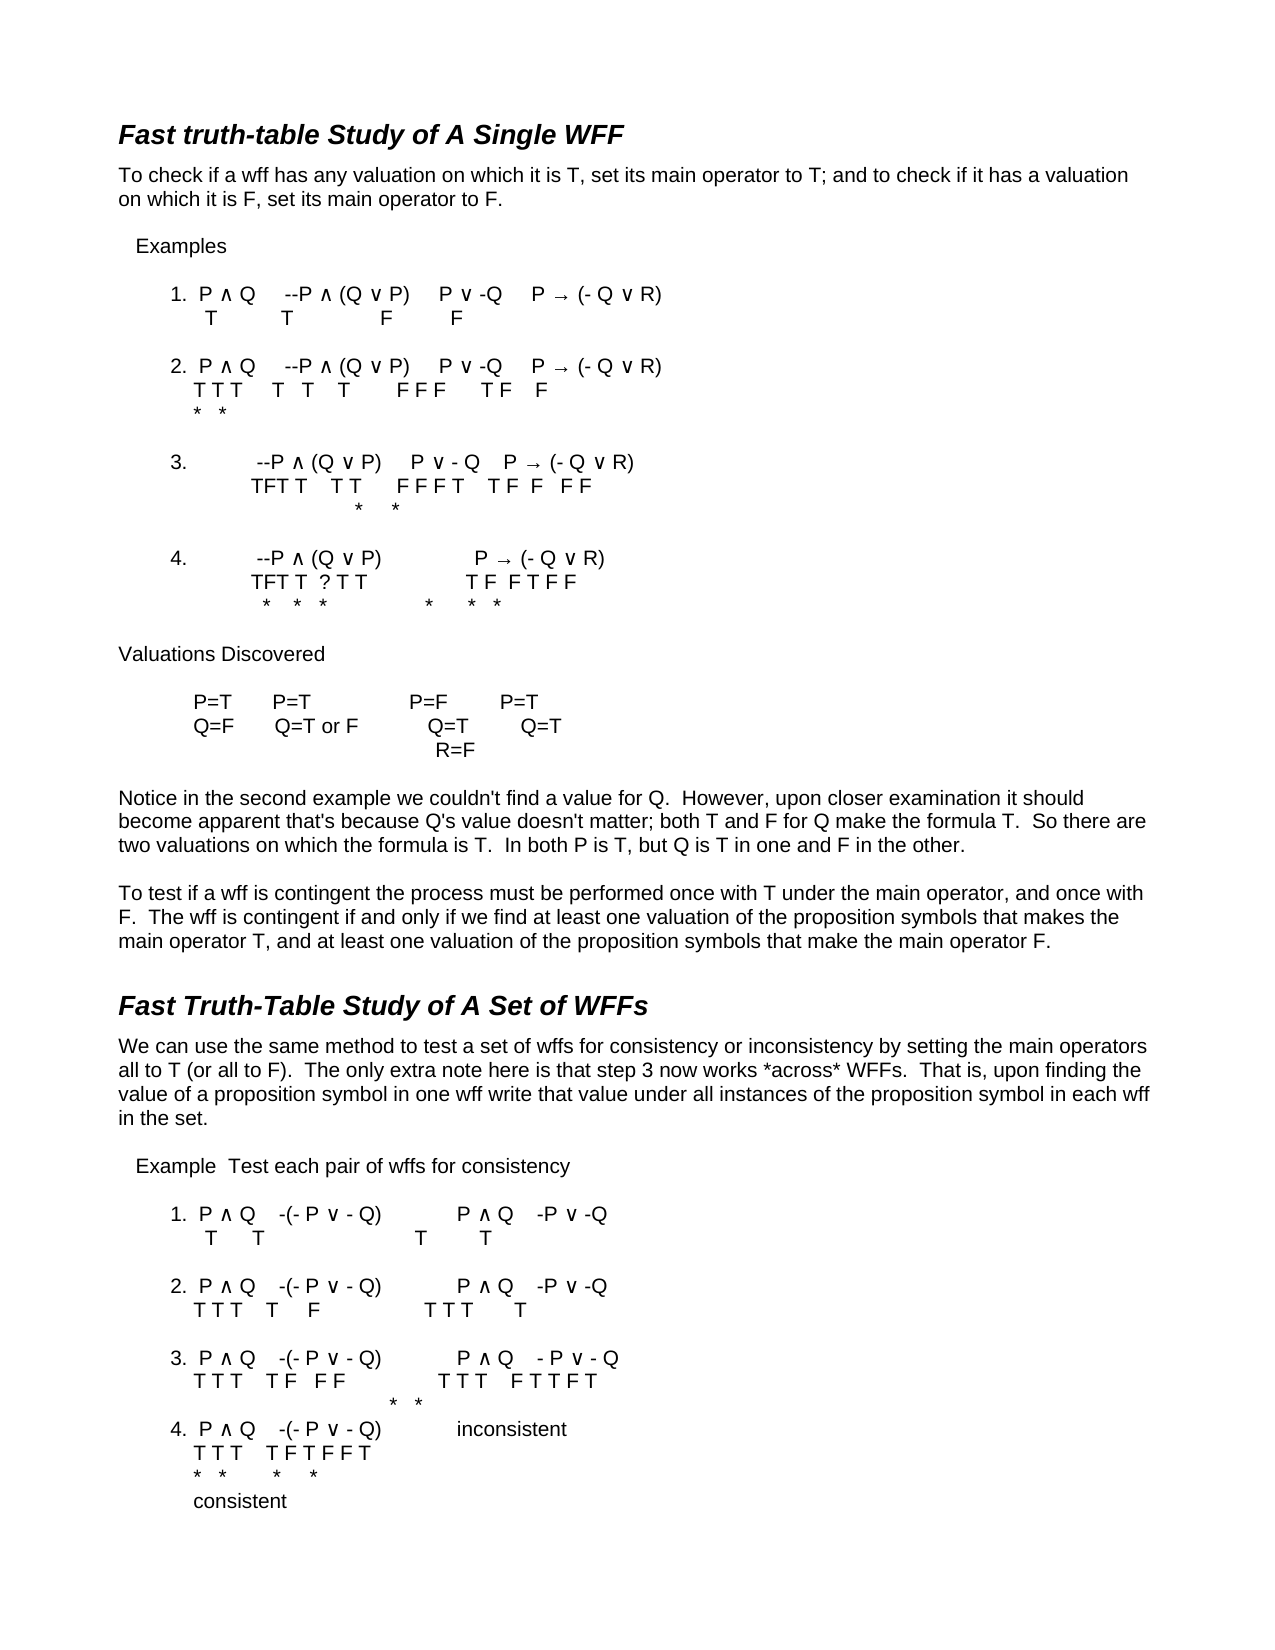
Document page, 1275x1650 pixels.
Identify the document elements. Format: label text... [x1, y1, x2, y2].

text * * [118, 1393, 1157, 1417]
text 1. P ∧ Q -(- P ∨ - Q) P ∧ Q -P ∨ -Q [118, 1202, 1157, 1226]
text T T T T F T T T T [118, 1297, 1157, 1321]
text P=T P=T P=F P=T [118, 689, 1157, 713]
text Examples [118, 234, 1157, 258]
text Valuations Discovered [118, 642, 1157, 666]
text T T T T T T F F F T F F [118, 378, 1157, 402]
text TFT T ? T T T F F T F F [118, 570, 1157, 594]
text To test if a wff is contingent the process must be performed once with T under the main operator, and once with F. The wff is contingent if and only if we find at least one valuation of the proposition symbols that makes the main operator T, and at least one valuation of the proposition symbols that make the main operator F. [118, 881, 1157, 953]
text T T F F [118, 306, 1157, 330]
text Example Test each pair of wffs for consistency [118, 1154, 1157, 1178]
subtitle Fast Truth-Table Study of A Set of WFFs [118, 989, 1157, 1021]
text * * [118, 498, 1157, 522]
text We can use the same method to test a set of wffs for consistency or inconsistency by setting the main operators all to T (or all to F). The only extra note here is that step 3 now works *across* WFFs. That is, upon finding the value of a proposition symbol in one wff write that value under all instances of the proposition symbol in each wff in the set. [118, 1034, 1157, 1130]
text 3. P ∧ Q -(- P ∨ - Q) P ∧ Q - P ∨ - Q [118, 1345, 1157, 1369]
text consistent [118, 1489, 1157, 1513]
text R=F [118, 737, 1157, 761]
text 2. P ∧ Q --P ∧ (Q ∨ P) P ∨ -Q P → (- Q ∨ R) [118, 354, 1157, 378]
text Q=F Q=T or F Q=T Q=T [118, 713, 1157, 737]
text * * * * * * [118, 594, 1157, 618]
text T T T T F F F T T T F T T F T [118, 1369, 1157, 1393]
text T T T T [118, 1226, 1157, 1249]
text Notice in the second example we couldn't find a value for Q. However, upon closer examination it should become apparent that's because Q's value doesn't matter; both T and F for Q make the formula T. So there are two valuations on which the formula is T. In both P is T, but Q is T in one and F in the other. [118, 785, 1157, 857]
text 3. --P ∧ (Q ∨ P) P ∨ - Q P → (- Q ∨ R) [118, 450, 1157, 474]
text T T T T F T F F T [118, 1441, 1157, 1465]
text * * [118, 402, 1157, 426]
subtitle Fast truth-table Study of A Single WFF [118, 118, 1157, 150]
text 1. P ∧ Q --P ∧ (Q ∨ P) P ∨ -Q P → (- Q ∨ R) [118, 282, 1157, 306]
text TFT T T T F F F T T F F F F [118, 474, 1157, 498]
text 4. --P ∧ (Q ∨ P) P → (- Q ∨ R) [118, 546, 1157, 570]
text 2. P ∧ Q -(- P ∨ - Q) P ∧ Q -P ∨ -Q [118, 1273, 1157, 1297]
text * * * * [118, 1465, 1157, 1489]
text 4. P ∧ Q -(- P ∨ - Q) inconsistent [118, 1417, 1157, 1441]
text To check if a wff has any valuation on which it is T, set its main operator to T; and to check if it has a valuation on which it is F, set its main operator to F. [118, 162, 1157, 210]
